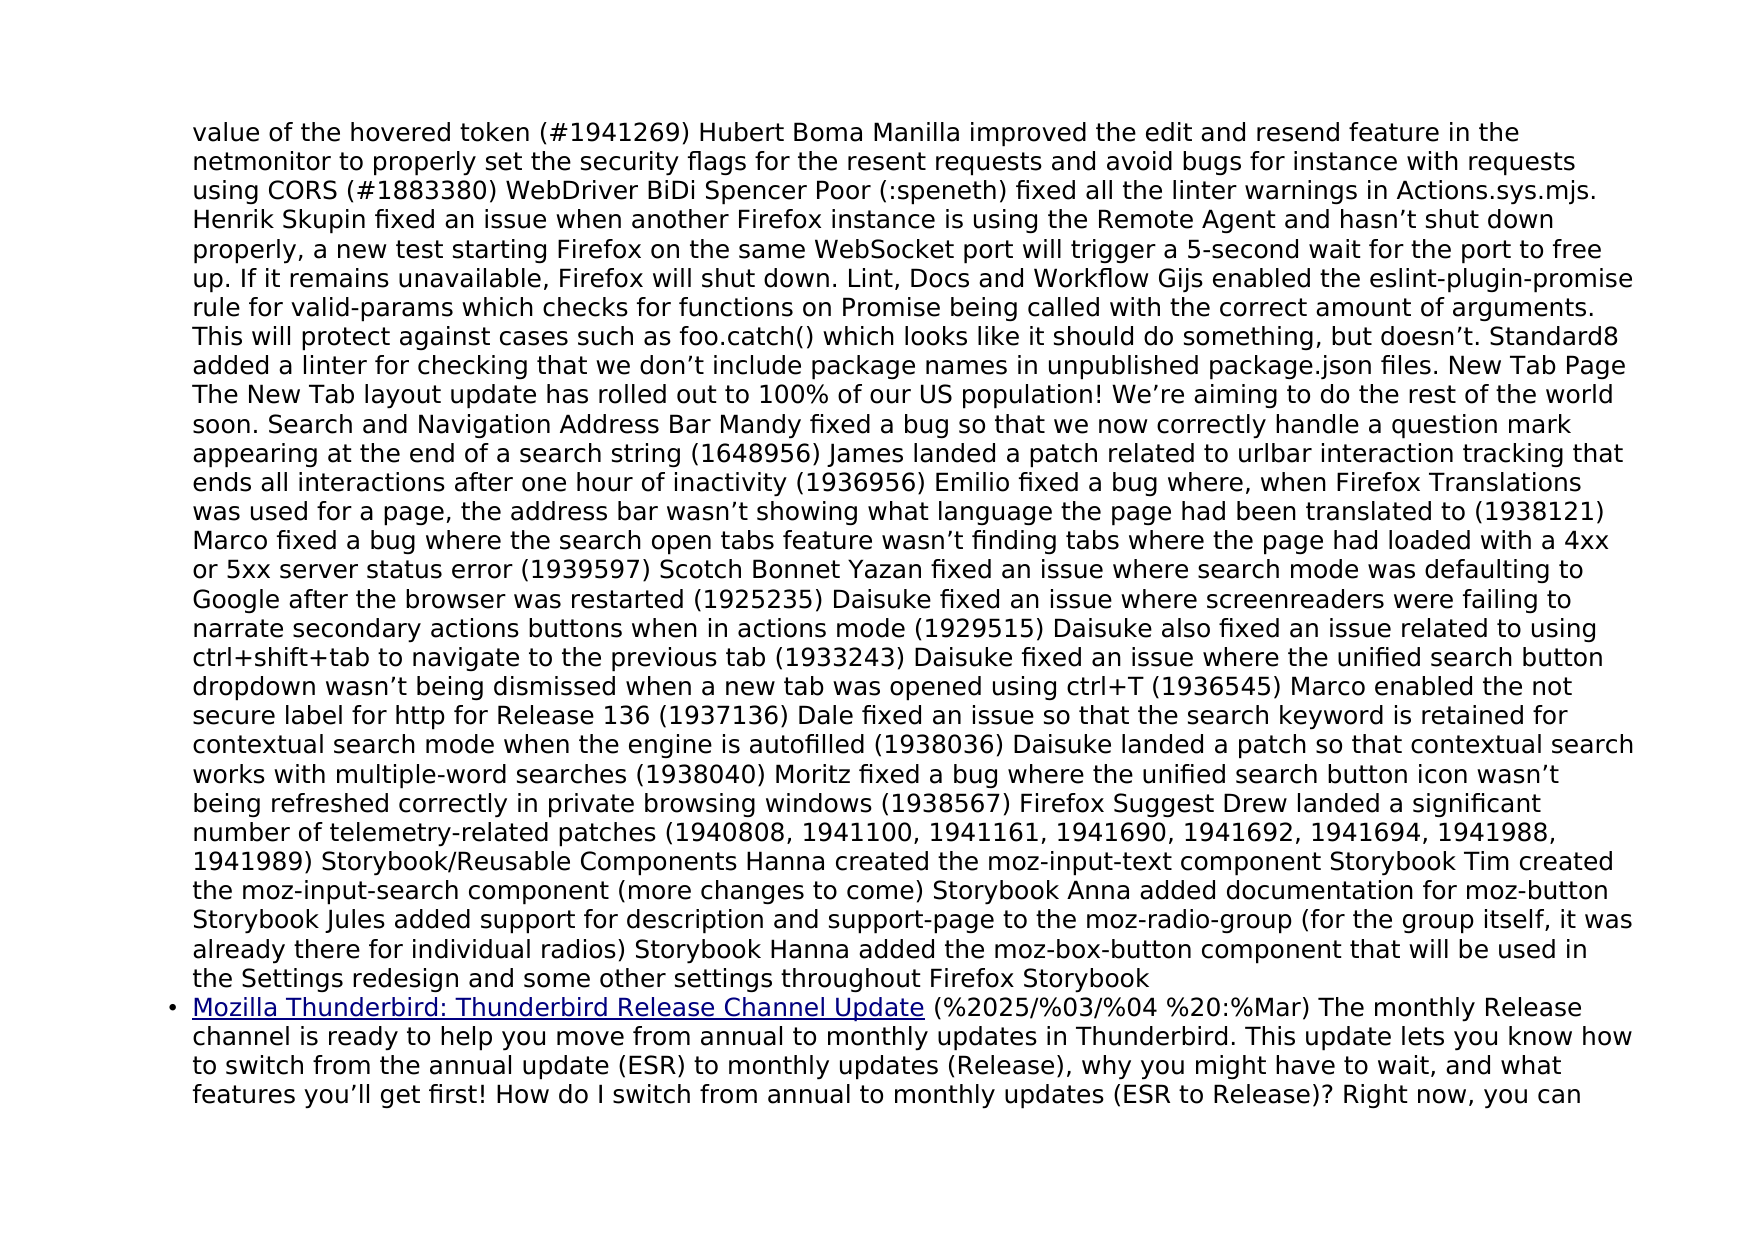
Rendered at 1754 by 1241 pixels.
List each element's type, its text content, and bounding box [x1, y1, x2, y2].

list Mozilla Thunderbird: Thunderbird Release Channel Update (%2025/%03/%04 %20:%Mar) The monthly Release channel is ready to help you move from annual to monthly updates in Thunderbird. This update lets you know how to switch from the annual update (ESR) to monthly updates (Release), why you might have to wait, and what features you’ll get first! How do I switch from annual to monthly updates (ESR to Release)? Right now, you can [177, 993, 1636, 1110]
list value of the hovered token (#1941269) Hubert Boma Manilla improved the edit and resend feature in the netmonitor to properly set the security flags for the resent requests and avoid bugs for instance with requests using CORS (#1883380) WebDriver BiDi Spencer Poor (:speneth) fixed all the linter warnings in Actions.sys.mjs. Henrik Skupin fixed an issue when another Firefox instance is using the Remote Agent and hasn’t shut down properly, a new test starting Firefox on the same WebSocket port will trigger a 5-second wait for the port to free up. If it remains unavailable, Firefox will shut down. Lint, Docs and Workflow Gijs enabled the eslint-plugin-promise rule for valid-params which checks for functions on Promise being called with the correct amount of arguments. This will protect against cases such as foo.catch() which looks like it should do something, but doesn’t. Standard8 added a linter for checking that we don’t include package names in unpublished package.json files. New Tab Page The New Tab layout update has rolled out to 100% of our US population! We’re aiming to do the rest of the world soon. Search and Navigation Address Bar Mandy fixed a bug so that we now correctly handle a question mark appearing at the end of a search string (1648956) James landed a patch related to urlbar interaction tracking that ends all interactions after one hour of inactivity (1936956) Emilio fixed a bug where, when Firefox Translations was used for a page, the address bar wasn’t showing what language the page had been translated to (1938121) Marco fixed a bug where the search open tabs feature wasn’t finding tabs where the page had loaded with a 4xx or 5xx server status error (1939597) Scotch Bonnet Yazan fixed an issue where search mode was defaulting to Google after the browser was restarted (1925235) Daisuke fixed an issue where screenreaders were failing to narrate secondary actions buttons when in actions mode (1929515) Daisuke also fixed an issue related to using ctrl+shift+tab to navigate to the previous tab (1933243) Daisuke fixed an issue where the unified search button dropdown wasn’t being dismissed when a new tab was opened using ctrl+T (1936545) Marco enabled the not secure label for http for Release 136 (1937136) Dale fixed an issue so that the search keyword is retained for contextual search mode when the engine is autofilled (1938036) Daisuke landed a patch so that contextual search works with multiple-word searches (1938040) Moritz fixed a bug where the unified search button icon wasn’t being refreshed correctly in private browsing windows (1938567) Firefox Suggest Drew landed a significant number of telemetry-related patches (1940808, 1941100, 1941161, 1941690, 1941692, 1941694, 1941988, 1941989) Storybook/Reusable Components Hanna created the moz-input-text component Storybook Tim created the moz-input-search component (more changes to come) Storybook Anna added documentation for moz-button Storybook Jules added support for description and support-page to the moz-radio-group (for the group itself, it was already there for individual radios) Storybook Hanna added the moz-box-button component that will be used in the Settings redesign and some other settings throughout Firefox Storybook [177, 118, 1636, 993]
